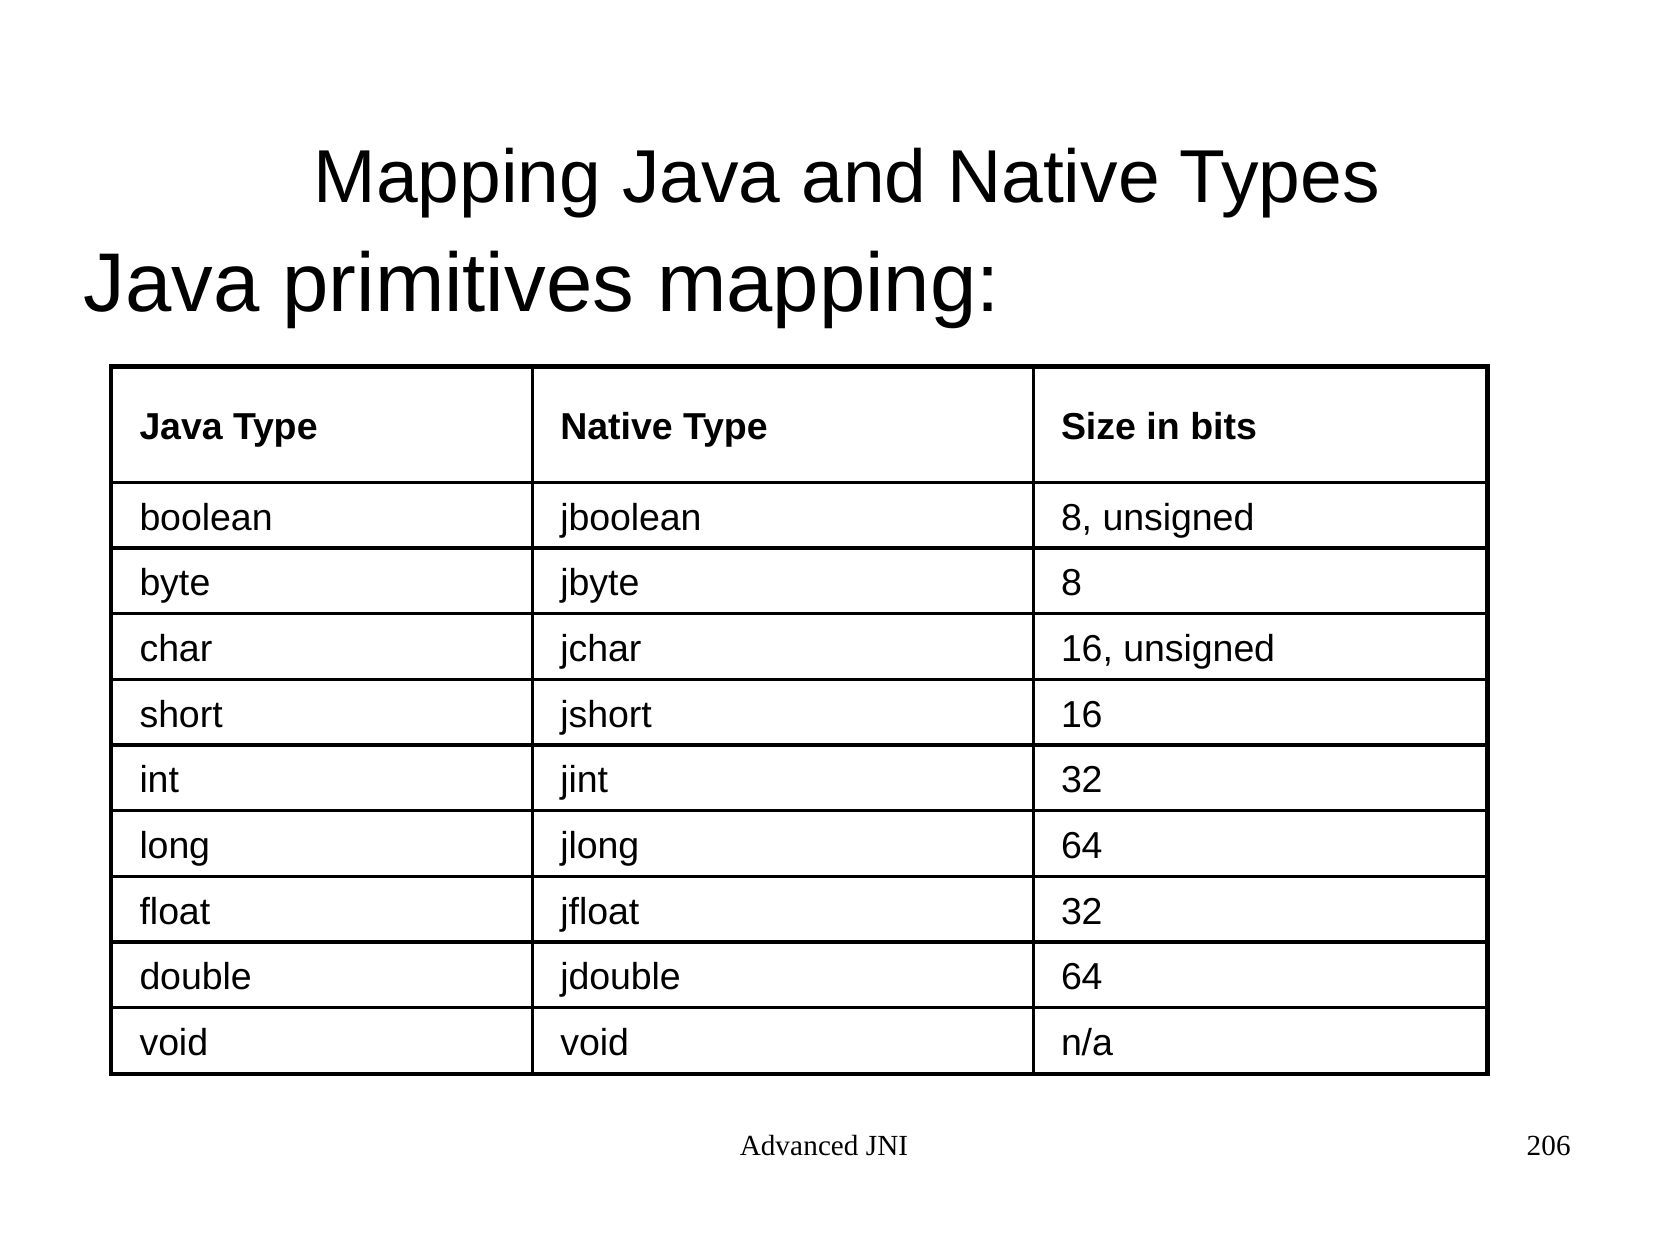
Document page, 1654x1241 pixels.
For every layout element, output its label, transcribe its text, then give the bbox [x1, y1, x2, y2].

text_box jdouble [534, 944, 1032, 1006]
text_box Size in bits [1035, 369, 1485, 481]
text_box void [113, 1009, 531, 1072]
text_box jshort [534, 681, 1032, 743]
text_box jchar [534, 615, 1032, 678]
text_box 16 [1035, 681, 1485, 743]
text_box jfloat [534, 878, 1032, 940]
text_box char [113, 615, 531, 678]
text_box short [113, 681, 531, 743]
text_box 32 [1035, 747, 1485, 809]
text_box 64 [1035, 812, 1485, 875]
text_box boolean [113, 484, 531, 546]
text_box n/a [1035, 1009, 1485, 1072]
text_box 32 [1035, 878, 1485, 940]
text_box 16, unsigned [1035, 615, 1485, 678]
text_box void [534, 1009, 1032, 1072]
text_box double [113, 944, 531, 1006]
text_box jbyte [534, 550, 1032, 612]
list Java primitives mapping: [68, 220, 1599, 1130]
text_box jlong [534, 812, 1032, 875]
text_box long [113, 812, 531, 875]
title Mapping Java and Native Types [68, 114, 1599, 220]
text_box 8, unsigned [1035, 484, 1485, 546]
text_box jboolean [534, 484, 1032, 546]
text_box float [113, 878, 531, 940]
text_box 8 [1035, 550, 1485, 612]
text_box Java Type [113, 369, 531, 481]
text_box jint [534, 747, 1032, 809]
text_box int [113, 747, 531, 809]
text_box byte [113, 550, 531, 612]
text_box Native Type [534, 369, 1032, 481]
text_box 64 [1035, 944, 1485, 1006]
